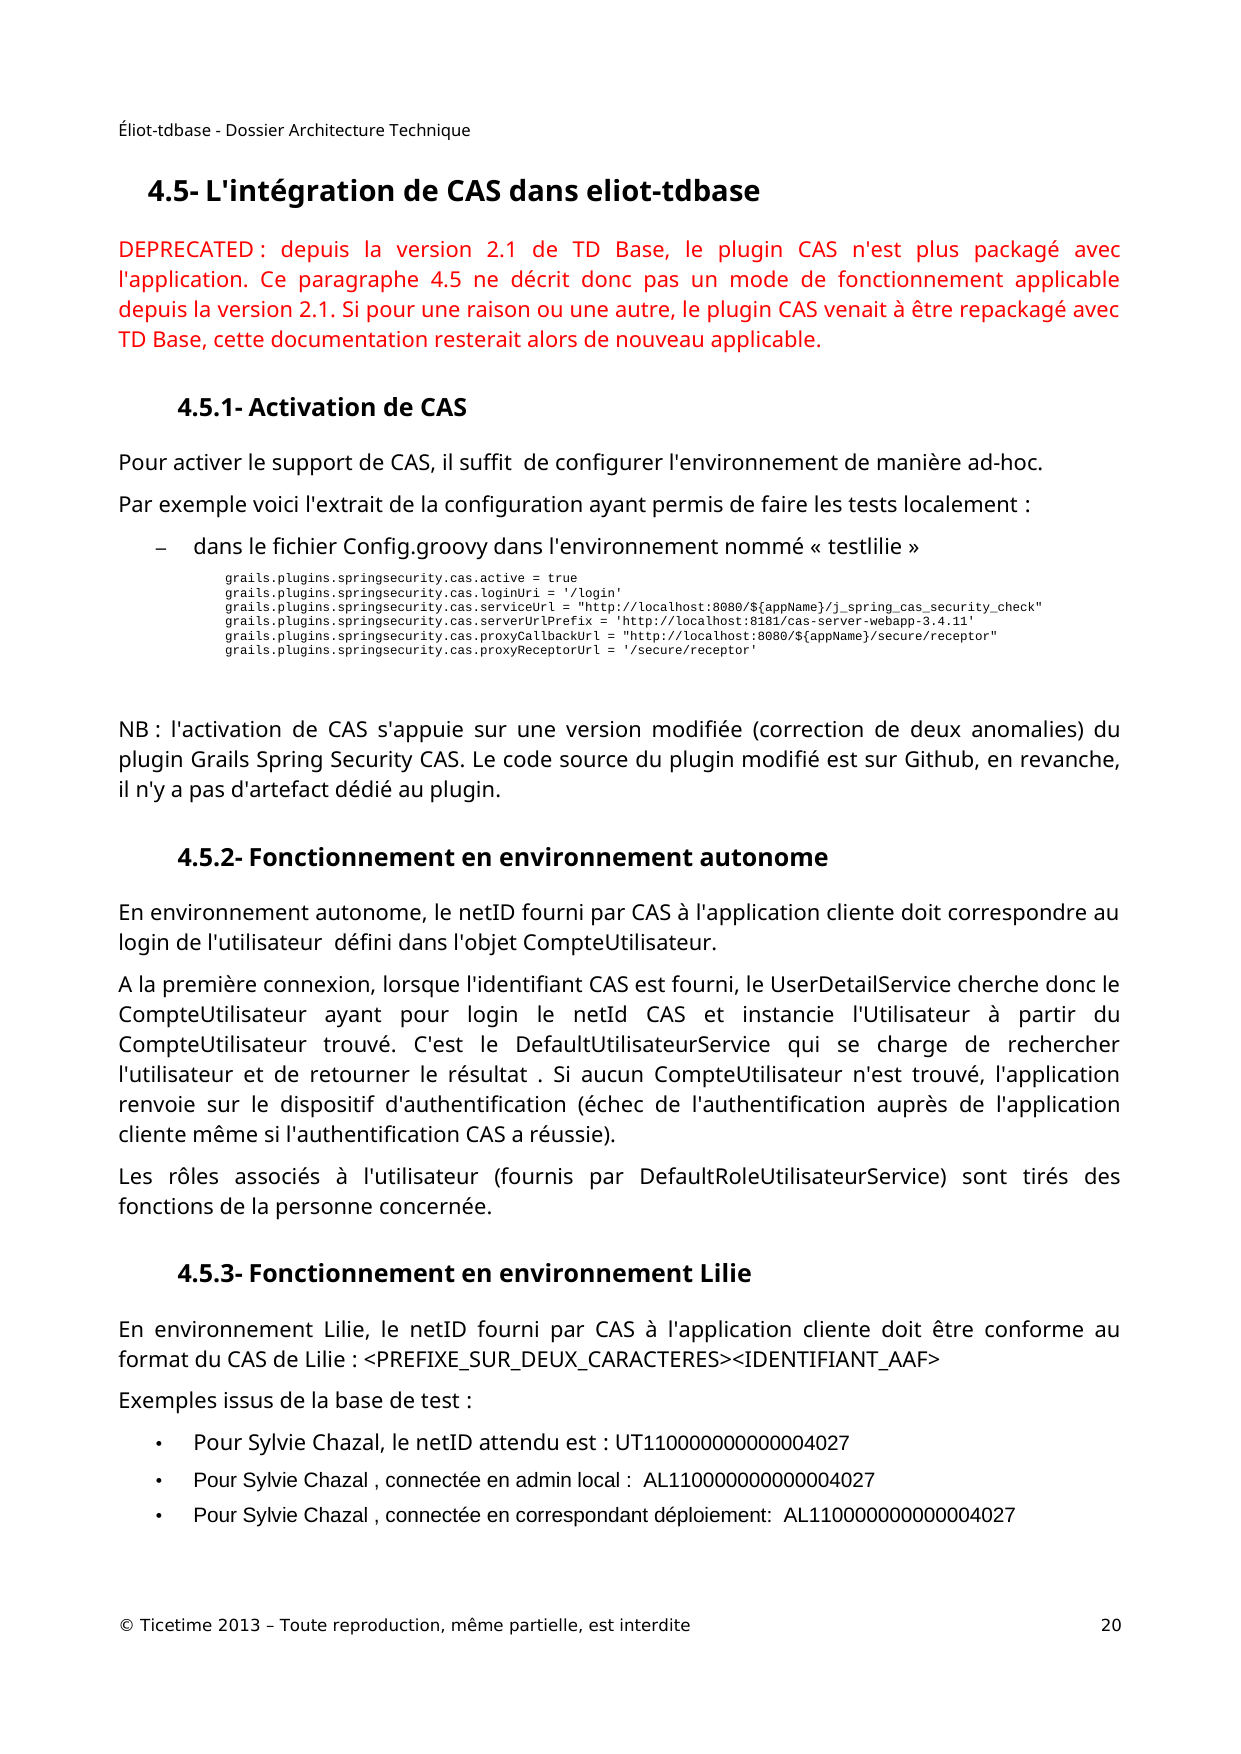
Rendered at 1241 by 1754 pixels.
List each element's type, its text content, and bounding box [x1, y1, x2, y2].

text En environnement autonome, le netID fourni par CAS à l'application cliente doit correspondre au login de l'utilisateur défini dans l'objet CompteUtilisateur. [118, 897, 1122, 957]
text Les rôles associés à l'utilisateur (fournis par DefaultRoleUtilisateurService) sont tirés des fonctions de la personne concernée. [118, 1161, 1122, 1221]
text grails.plugins.springsecurity.cas.serverUrlPrefix = 'http://localhost:8181/cas-server-webapp-3.4.11' [195, 615, 1122, 629]
text grails.plugins.springsecurity.cas.serviceUrl = "http://localhost:8080/${appName}/j_spring_cas_security_check" [195, 601, 1122, 615]
text En environnement Lilie, le netID fourni par CAS à l'application cliente doit être conforme au format du CAS de Lilie : <PREFIXE_SUR_DEUX_CARACTERES><IDENTIFIANT_AAF> [118, 1314, 1122, 1374]
text A la première connexion, lorsque l'identifiant CAS est fourni, le UserDetailService cherche donc le CompteUtilisateur ayant pour login le netId CAS et instancie l'Utilisateur à partir du CompteUtilisateur trouvé. C'est le DefaultUtilisateurService qui se charge de rechercher l'utilisateur et de retourner le résultat . Si aucun CompteUtilisateur n'est trouvé, l'application renvoie sur le dispositif d'authentification (échec de l'authentification auprès de l'application cliente même si l'authentification CAS a réussie). [118, 969, 1122, 1149]
text Par exemple voici l'extrait de la configuration ayant permis de faire les tests localement : [118, 489, 1122, 519]
text Pour activer le support de CAS, il suffit de configurer l'environnement de manière ad-hoc. [118, 447, 1122, 477]
subtitle L'intégration de CAS dans eliot-tdbase [118, 171, 1122, 210]
list dans le fichier Config.groovy dans l'environnement nommé « testlilie » [156, 531, 1122, 561]
subtitle Fonctionnement en environnement Lilie [118, 1256, 1122, 1290]
text grails.plugins.springsecurity.cas.proxyReceptorUrl = '/secure/receptor' [195, 644, 1122, 658]
list Pour Sylvie Chazal , connectée en correspondant déploiement: AL110000000000004027 [156, 1504, 1122, 1527]
text Exemples issus de la base de test : [118, 1385, 1122, 1415]
text NB : l'activation de CAS s'appuie sur une version modifiée (correction de deux anomalies) du plugin Grails Spring Security CAS. Le code source du plugin modifié est sur Github, en revanche, il n'y a pas d'artefact dédié au plugin. [118, 714, 1122, 804]
text grails.plugins.springsecurity.cas.proxyCallbackUrl = "http://localhost:8080/${appName}/secure/receptor" [195, 629, 1122, 644]
subtitle Activation de CAS [118, 389, 1122, 423]
subtitle Fonctionnement en environnement autonome [118, 839, 1122, 873]
list Pour Sylvie Chazal, le netID attendu est : UT110000000000004027 [156, 1427, 1122, 1457]
list Pour Sylvie Chazal , connectée en admin local : AL110000000000004027 [156, 1469, 1122, 1492]
text DEPRECATED : depuis la version 2.1 de TD Base, le plugin CAS n'est plus packagé avec l'application. Ce paragraphe 4.5 ne décrit donc pas un mode de fonctionnement applicable depuis la version 2.1. Si pour une raison ou une autre, le plugin CAS venait à être repackagé avec TD Base, cette documentation resterait alors de nouveau applicable. [118, 234, 1122, 354]
text grails.plugins.springsecurity.cas.active = true [195, 572, 1122, 587]
text grails.plugins.springsecurity.cas.loginUri = '/login' [195, 587, 1122, 601]
